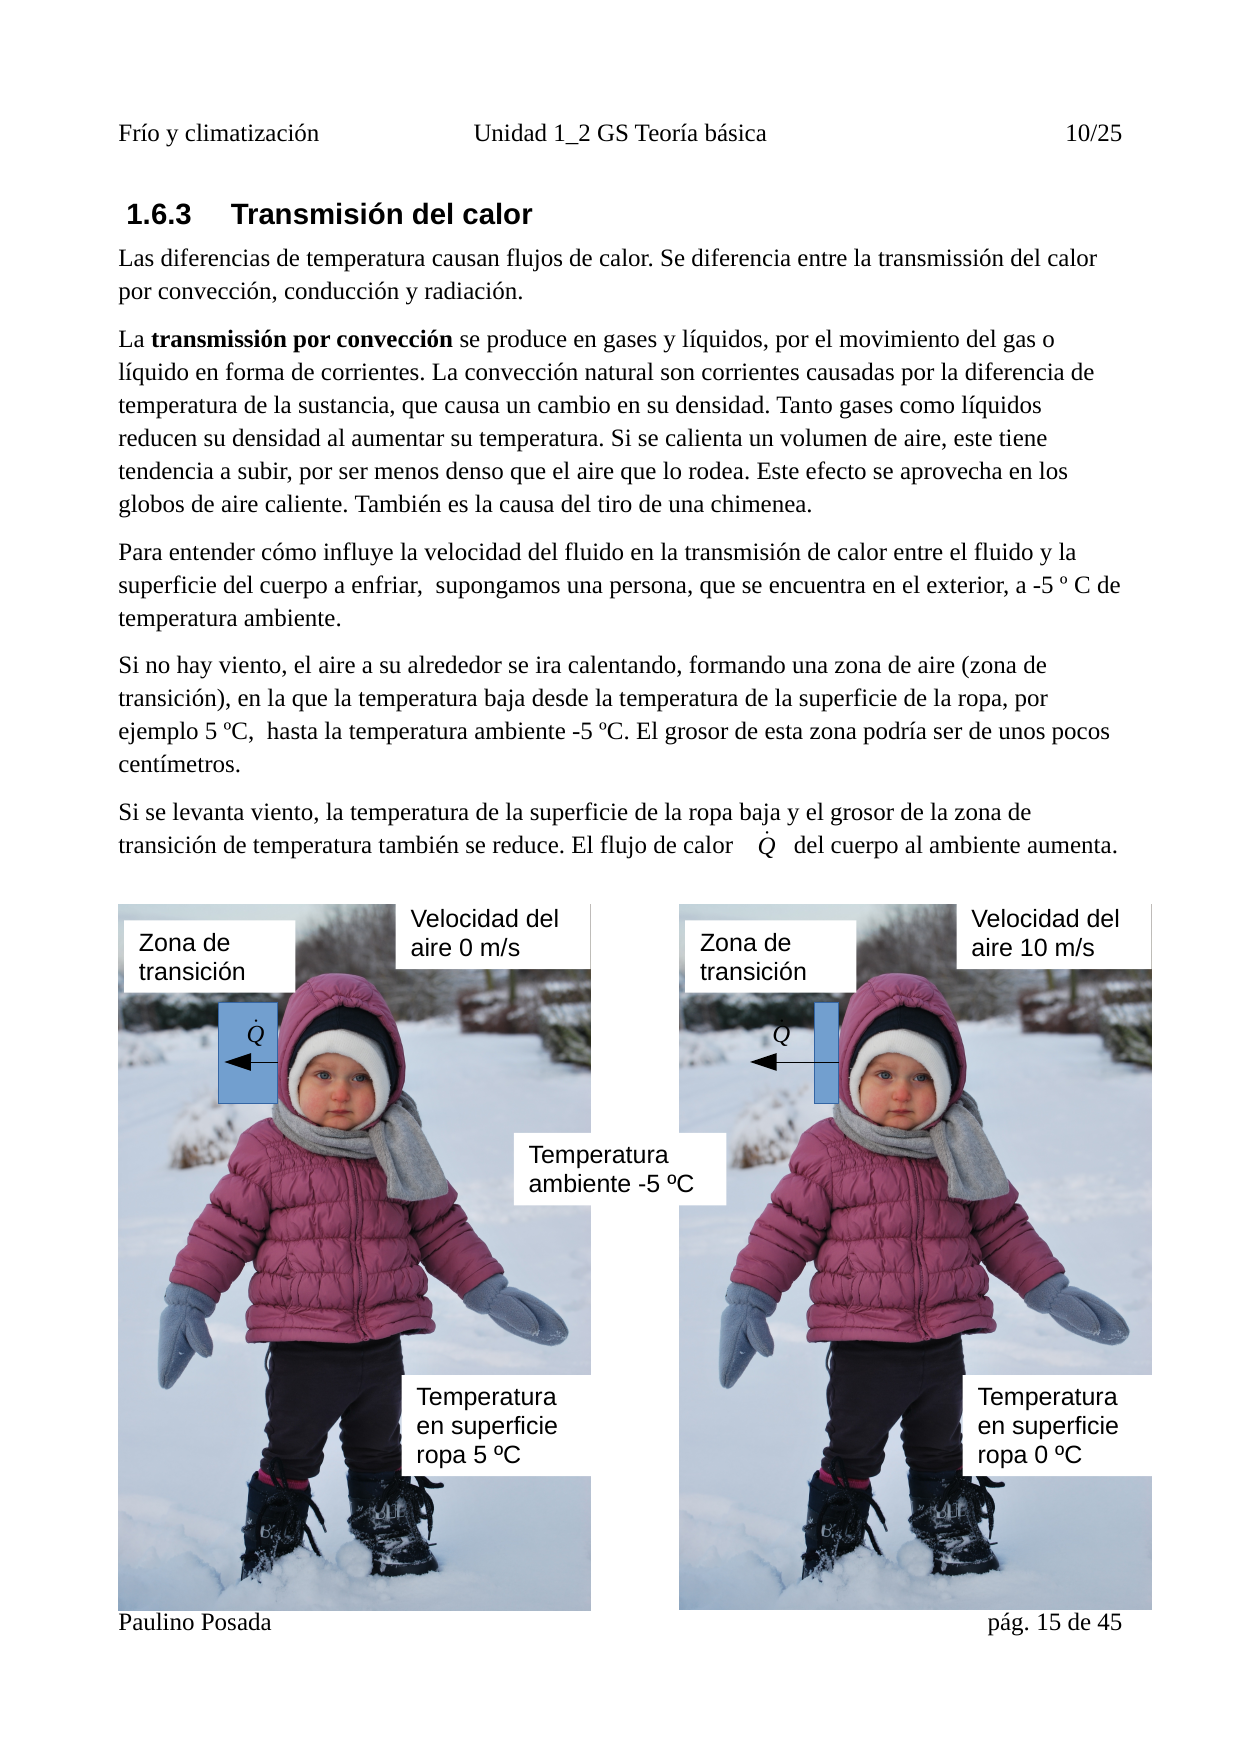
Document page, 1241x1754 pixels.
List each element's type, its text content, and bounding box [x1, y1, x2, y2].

text Si no hay viento, el aire a su alrededor se ira calentando, formando una zona de aire (zona de transición), en la que la temperatura baja desde la temperatura de la superficie de la ropa, por ejemplo 5 ºC, hasta la temperatura ambiente -5 ºC. El grosor de esta zona podría ser de unos pocos centímetros. [118, 650, 1122, 778]
text La transmissión por convección se produce en gases y líquidos, por el movimiento del gas o líquido en forma de corrientes. La convección natural son corrientes causadas por la diferencia de temperatura de la sustancia, que causa un cambio en su densidad. Tanto gases como líquidos reducen su densidad al aumentar su temperatura. Si se calienta un volumen de aire, este tiene tendencia a subir, por ser menos denso que el aire que lo rodea. Este efecto se aprovecha en los globos de aire caliente. También es la causa del tiro de una chimenea. [118, 324, 1122, 518]
text Para entender cómo influye la velocidad del fluido en la transmisión de calor entre el fluido y la superficie del cuerpo a enfriar, supongamos una persona, que se encuentra en el exterior, a -5 º C de temperatura ambiente. [118, 537, 1122, 632]
subtitle Transmisión del calor [118, 197, 1122, 231]
text Si se levanta viento, la temperatura de la superficie de la ropa baja y el grosor de la zona de transición de temperatura también se reduce. El flujo de calor del cuerpo al ambiente aumenta. [118, 797, 1122, 859]
picture [118, 904, 591, 1611]
picture [679, 904, 1152, 1610]
text Las diferencias de temperatura causan flujos de calor. Se diferencia entre la transmissión del calor por convección, conducción y radiación. [118, 243, 1122, 305]
